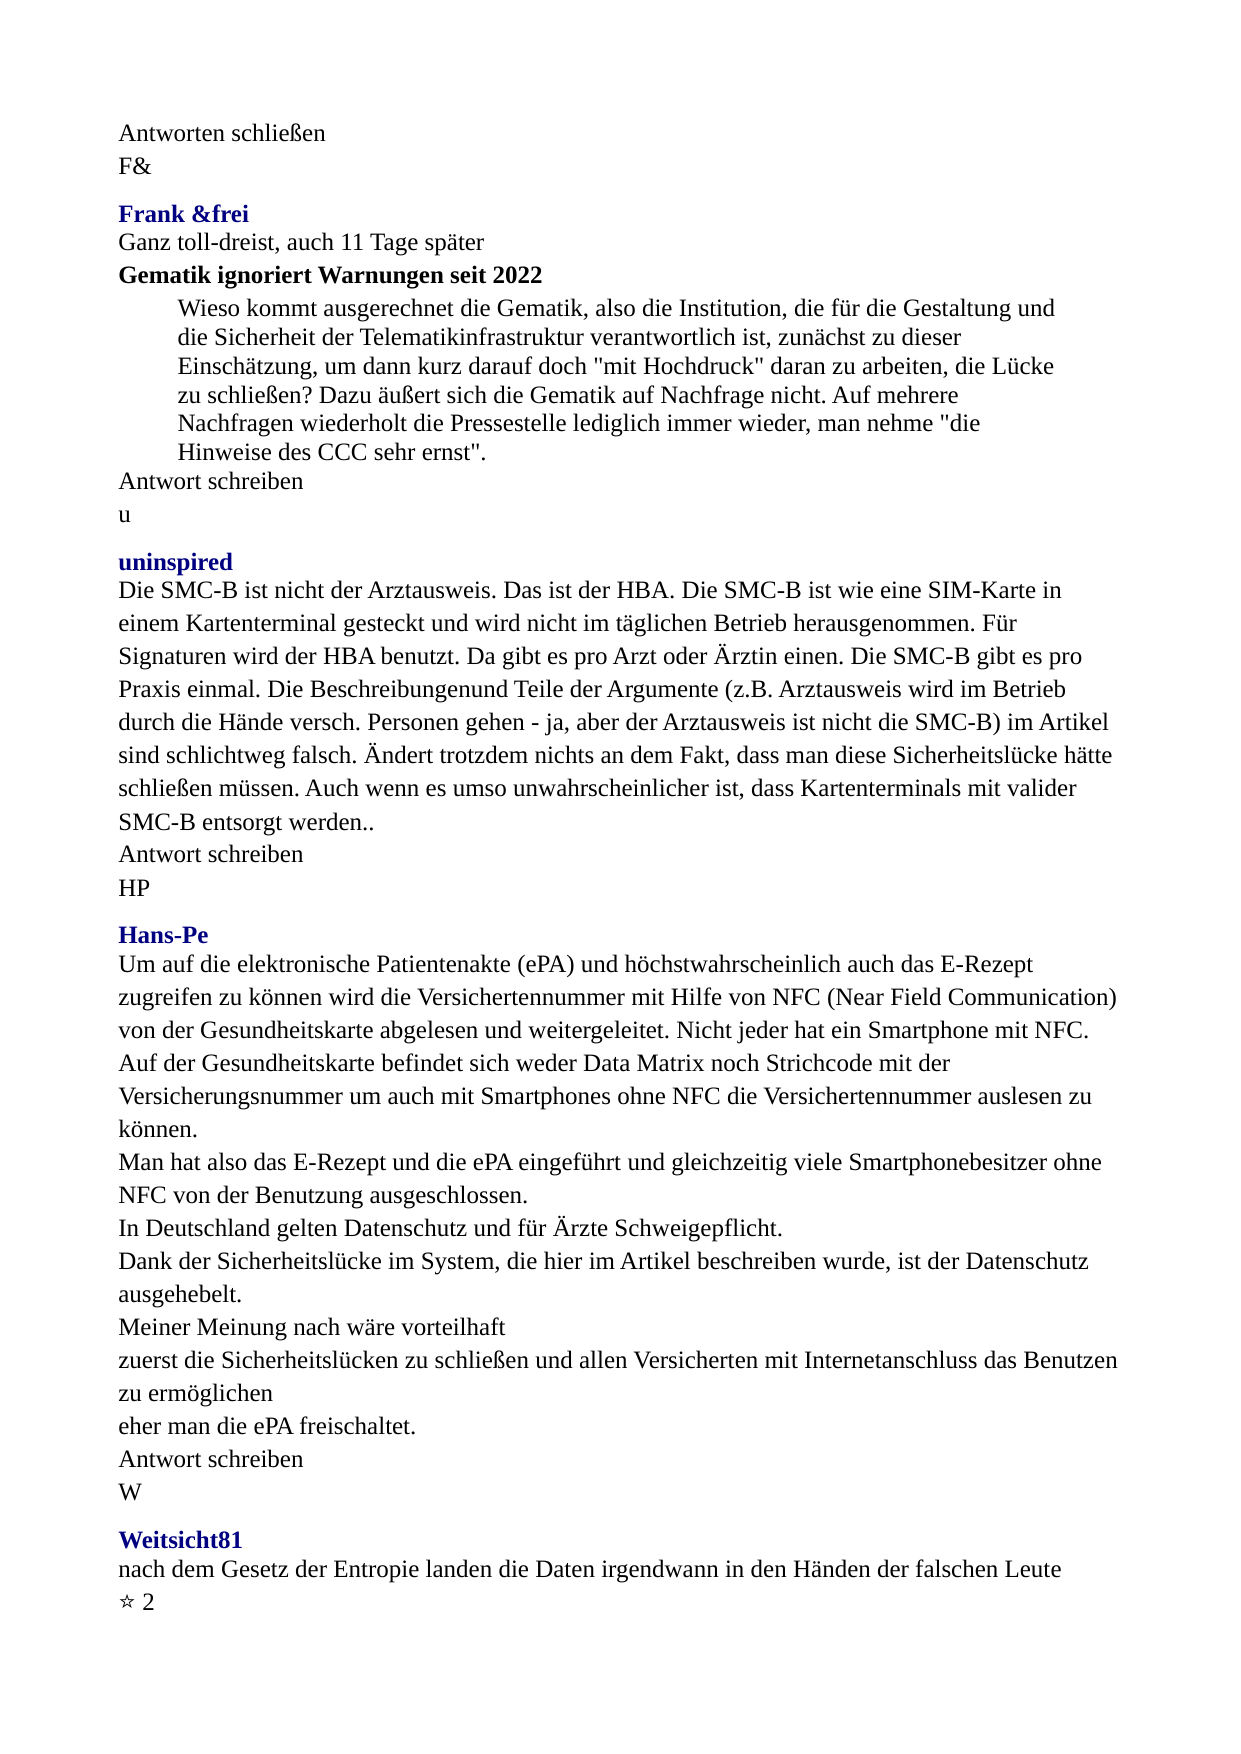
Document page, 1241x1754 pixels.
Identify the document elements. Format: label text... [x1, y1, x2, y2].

text zuerst die Sicherheitslücken zu schließen und allen Versicherten mit Internetanschluss das Benutzen zu ermöglichen [118, 1345, 1122, 1407]
subtitle Frank &frei [118, 199, 1122, 227]
text Antwort schreiben [118, 839, 1122, 868]
text Man hat also das E-Rezept und die ePA eingeführt und gleichzeitig viele Smartphonebesitzer ohne NFC von der Benutzung ausgeschlossen. [118, 1147, 1122, 1209]
text eher man die ePA freischaltet. [118, 1411, 1122, 1440]
text ⭐️ 2 [118, 1587, 1122, 1615]
text In Deutschland gelten Datenschutz und für Ärzte Schweigepflicht. [118, 1213, 1122, 1242]
text Die SMC-B ist nicht der Arztausweis. Das ist der HBA. Die SMC-B ist wie eine SIM-Karte in einem Kartenterminal gesteckt und wird nicht im täglichen Betrieb herausgenommen. Für Signaturen wird der HBA benutzt. Da gibt es pro Arzt oder Ärztin einen. Die SMC-B gibt es pro Praxis einmal. Die Beschreibungenund Teile der Argumente (z.B. Arztausweis wird im Betrieb durch die Hände versch. Personen gehen - ja, aber der Arztausweis ist nicht die SMC-B) im Artikel sind schlichtweg falsch. Ändert trotzdem nichts an dem Fakt, dass man diese Sicherheitslücke hätte schließen müssen. Auch wenn es umso unwahrscheinlicher ist, dass Kartenterminals mit valider SMC-B entsorgt werden.. [118, 575, 1122, 835]
text u [118, 499, 1122, 528]
text Antworten schließen [118, 118, 1122, 147]
text W [118, 1477, 1122, 1506]
text Gematik ignoriert Warnungen seit 2022 [118, 261, 1122, 289]
text Antwort schreiben [118, 1444, 1122, 1473]
text F& [118, 151, 1122, 180]
text Antwort schreiben [118, 466, 1122, 495]
text HP [118, 873, 1122, 901]
text Wieso kommt ausgerechnet die Gematik, also die Institution, die für die Gestaltung und die Sicherheit der Telematikinfrastruktur verantwortlich ist, zunächst zu dieser Einschätzung, um dann kurz darauf doch "mit Hochdruck" daran zu arbeiten, die Lücke zu schließen? Dazu äußert sich die Gematik auf Nachfrage nicht. Auf mehrere Nachfragen wiederholt die Pressestelle lediglich immer wieder, man nehme "die Hinweise des CCC sehr ernst". [177, 293, 1063, 466]
subtitle Hans-Pe [118, 920, 1122, 949]
text nach dem Gesetz der Entropie landen die Daten irgendwann in den Händen der falschen Leute [118, 1554, 1122, 1582]
subtitle uninspired [118, 547, 1122, 575]
text Um auf die elektronische Patientenakte (ePA) und höchstwahrscheinlich auch das E-Rezept zugreifen zu können wird die Versichertennummer mit Hilfe von NFC (Near Field Communication) von der Gesundheitskarte abgelesen und weitergeleitet. Nicht jeder hat ein Smartphone mit NFC. [118, 949, 1122, 1044]
text Dank der Sicherheitslücke im System, die hier im Artikel beschreiben wurde, ist der Datenschutz ausgehebelt. [118, 1246, 1122, 1308]
text Ganz toll-dreist, auch 11 Tage später [118, 227, 1122, 256]
subtitle Weitsicht81 [118, 1525, 1122, 1554]
text Meiner Meinung nach wäre vorteilhaft [118, 1312, 1122, 1341]
text Auf der Gesundheitskarte befindet sich weder Data Matrix noch Strichcode mit der Versicherungsnummer um auch mit Smartphones ohne NFC die Versichertennummer auslesen zu können. [118, 1048, 1122, 1143]
